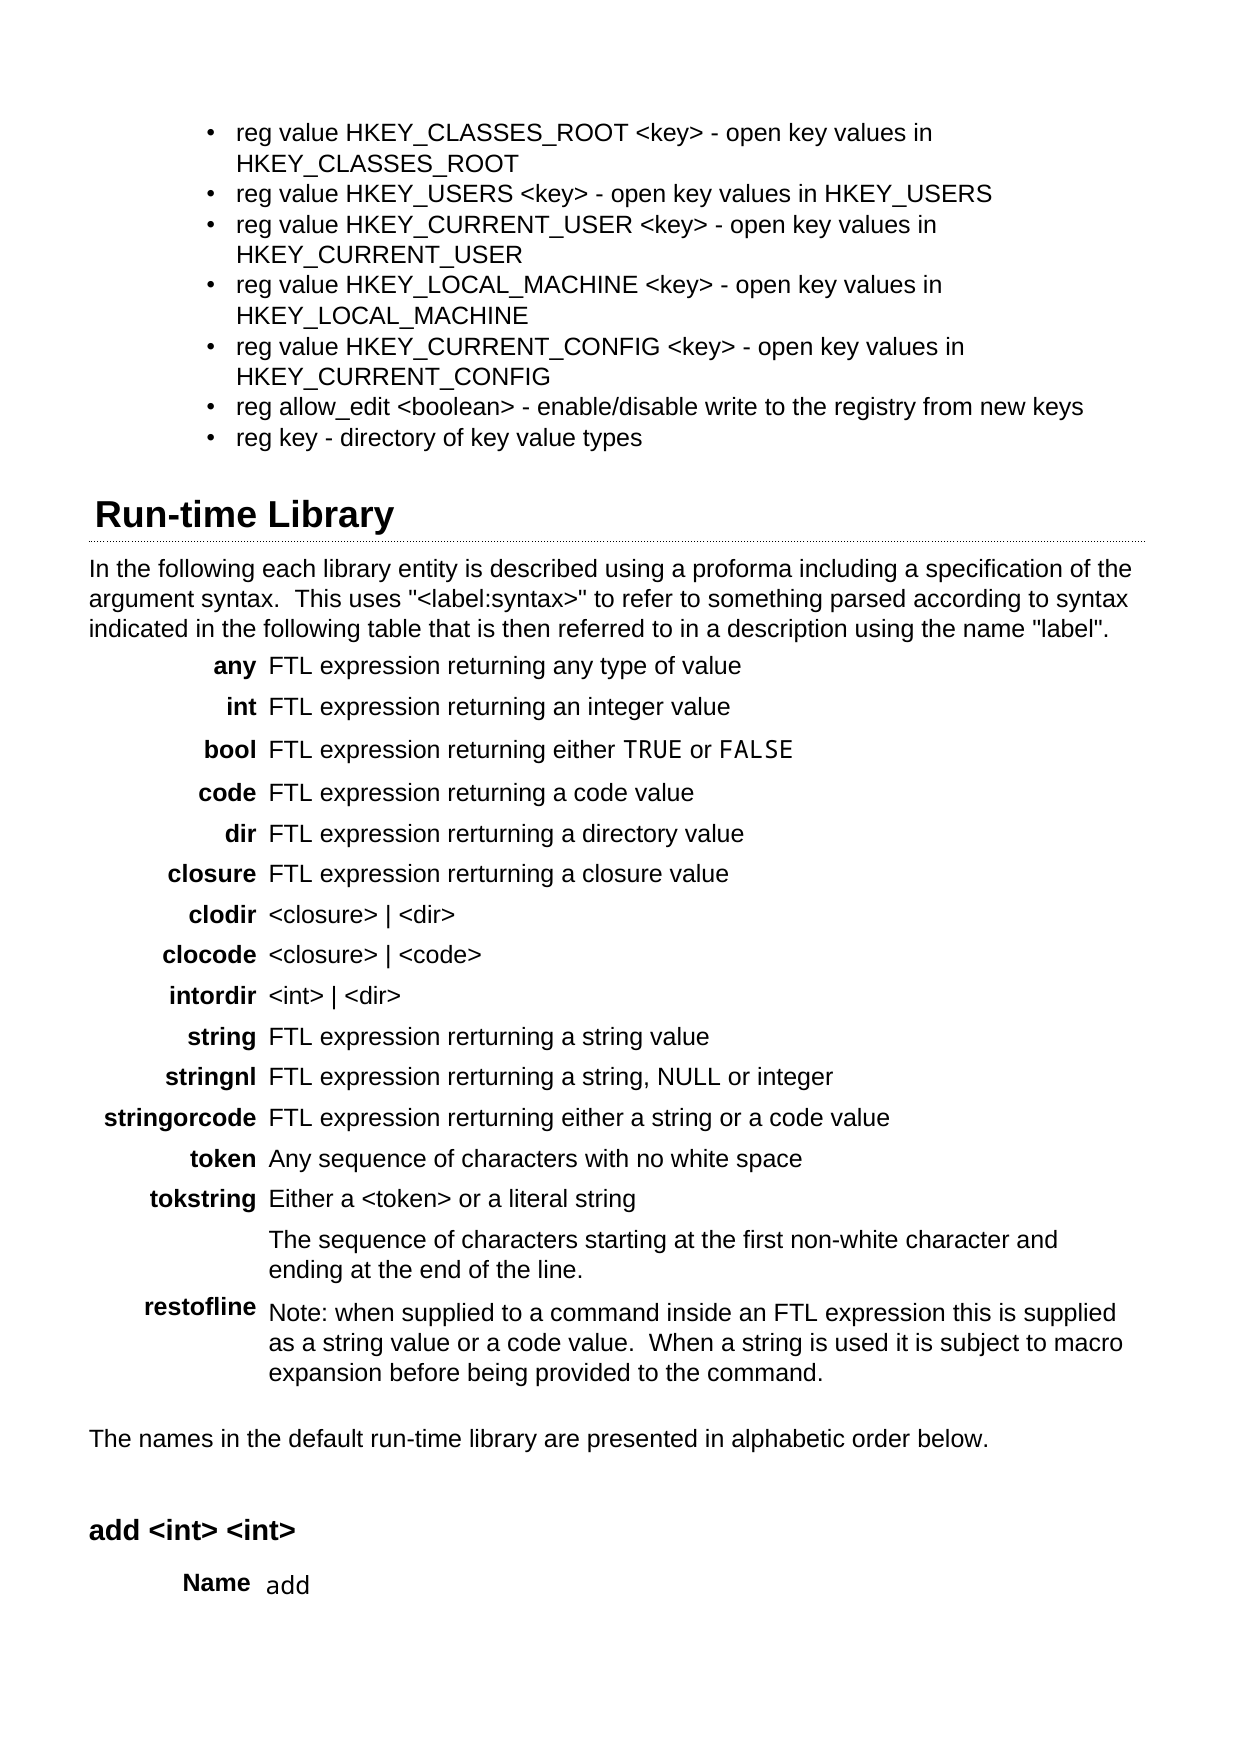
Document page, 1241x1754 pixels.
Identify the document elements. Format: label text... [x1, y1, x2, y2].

table_cell string [89, 1016, 262, 1056]
table_cell FTL expression rerturning a closure value [262, 853, 1145, 894]
list reg key - directory of key value types [206, 423, 1145, 452]
table_header add [262, 1559, 1145, 1611]
table_cell FTL expression rerturning a directory value [262, 813, 1145, 853]
table_cell dir [89, 813, 262, 853]
list reg value HKEY_CURRENT_USER <key> - open key values in HKEY_CURRENT_USER [206, 209, 1145, 269]
subtitle add <int> <int> [88, 1513, 1145, 1547]
table_cell tokstring [89, 1178, 262, 1219]
list reg value HKEY_LOCAL_MACHINE <key> - open key values in HKEY_LOCAL_MACHINE [206, 271, 1145, 330]
text In the following each library entity is described using a proforma including a specification of the argument syntax. This uses "<label:syntax>" to refer to something parsed according to syntax indicated in the following table that is then referred to in a description using the name "label". [88, 554, 1145, 643]
table_cell clocode [89, 935, 262, 975]
table_cell token [89, 1138, 262, 1178]
list reg value HKEY_USERS <key> - open key values in HKEY_USERS [206, 179, 1145, 208]
table_cell Either a <token> or a literal string [262, 1178, 1145, 1219]
table_cell <closure> | <code> [262, 935, 1145, 975]
table_cell bool [89, 726, 262, 772]
table_cell intordir [89, 975, 262, 1016]
table_header any [89, 645, 262, 686]
table_cell <int> | <dir> [262, 975, 1145, 1016]
table_cell FTL expression rerturning either a string or a code value [262, 1097, 1145, 1138]
list reg value HKEY_CURRENT_CONFIG <key> - open key values in HKEY_CURRENT_CONFIG [206, 331, 1145, 391]
table_cell FTL expression returning either TRUE or FALSE [262, 726, 1145, 772]
subtitle Run-time Library [88, 486, 1145, 541]
table_cell stringorcode [89, 1097, 262, 1138]
table_cell FTL expression returning an integer value [262, 686, 1145, 726]
table_header FTL expression returning any type of value [262, 645, 1145, 686]
table_cell closure [89, 853, 262, 894]
table_cell code [89, 772, 262, 813]
table_cell Any sequence of characters with no white space [262, 1138, 1145, 1178]
table_cell <closure> | <dir> [262, 894, 1145, 934]
table_cell FTL expression rerturning a string value [262, 1016, 1145, 1056]
list reg allow_edit <boolean> - enable/disable write to the registry from new keys [206, 392, 1145, 421]
table_header Name [89, 1559, 262, 1611]
table_cell int [89, 686, 262, 726]
table_cell clodir [89, 894, 262, 934]
table_cell FTL expression returning a code value [262, 772, 1145, 813]
list reg value HKEY_CLASSES_ROOT <key> - open key values in HKEY_CLASSES_ROOT [206, 118, 1145, 177]
text The names in the default run-time library are presented in alphabetic order below. [88, 1393, 1145, 1452]
table_cell FTL expression rerturning a string, NULL or integer [262, 1056, 1145, 1097]
table_cell restofline [89, 1219, 262, 1393]
table_cell The sequence of characters starting at the first non-white character and ending at the end of the line. Note: when supplied to a command inside an FTL expression this is supplied as a string value or a code value. When a string is used it is subject to macro expansion before being provided to the command. [262, 1219, 1145, 1393]
table_cell stringnl [89, 1056, 262, 1097]
